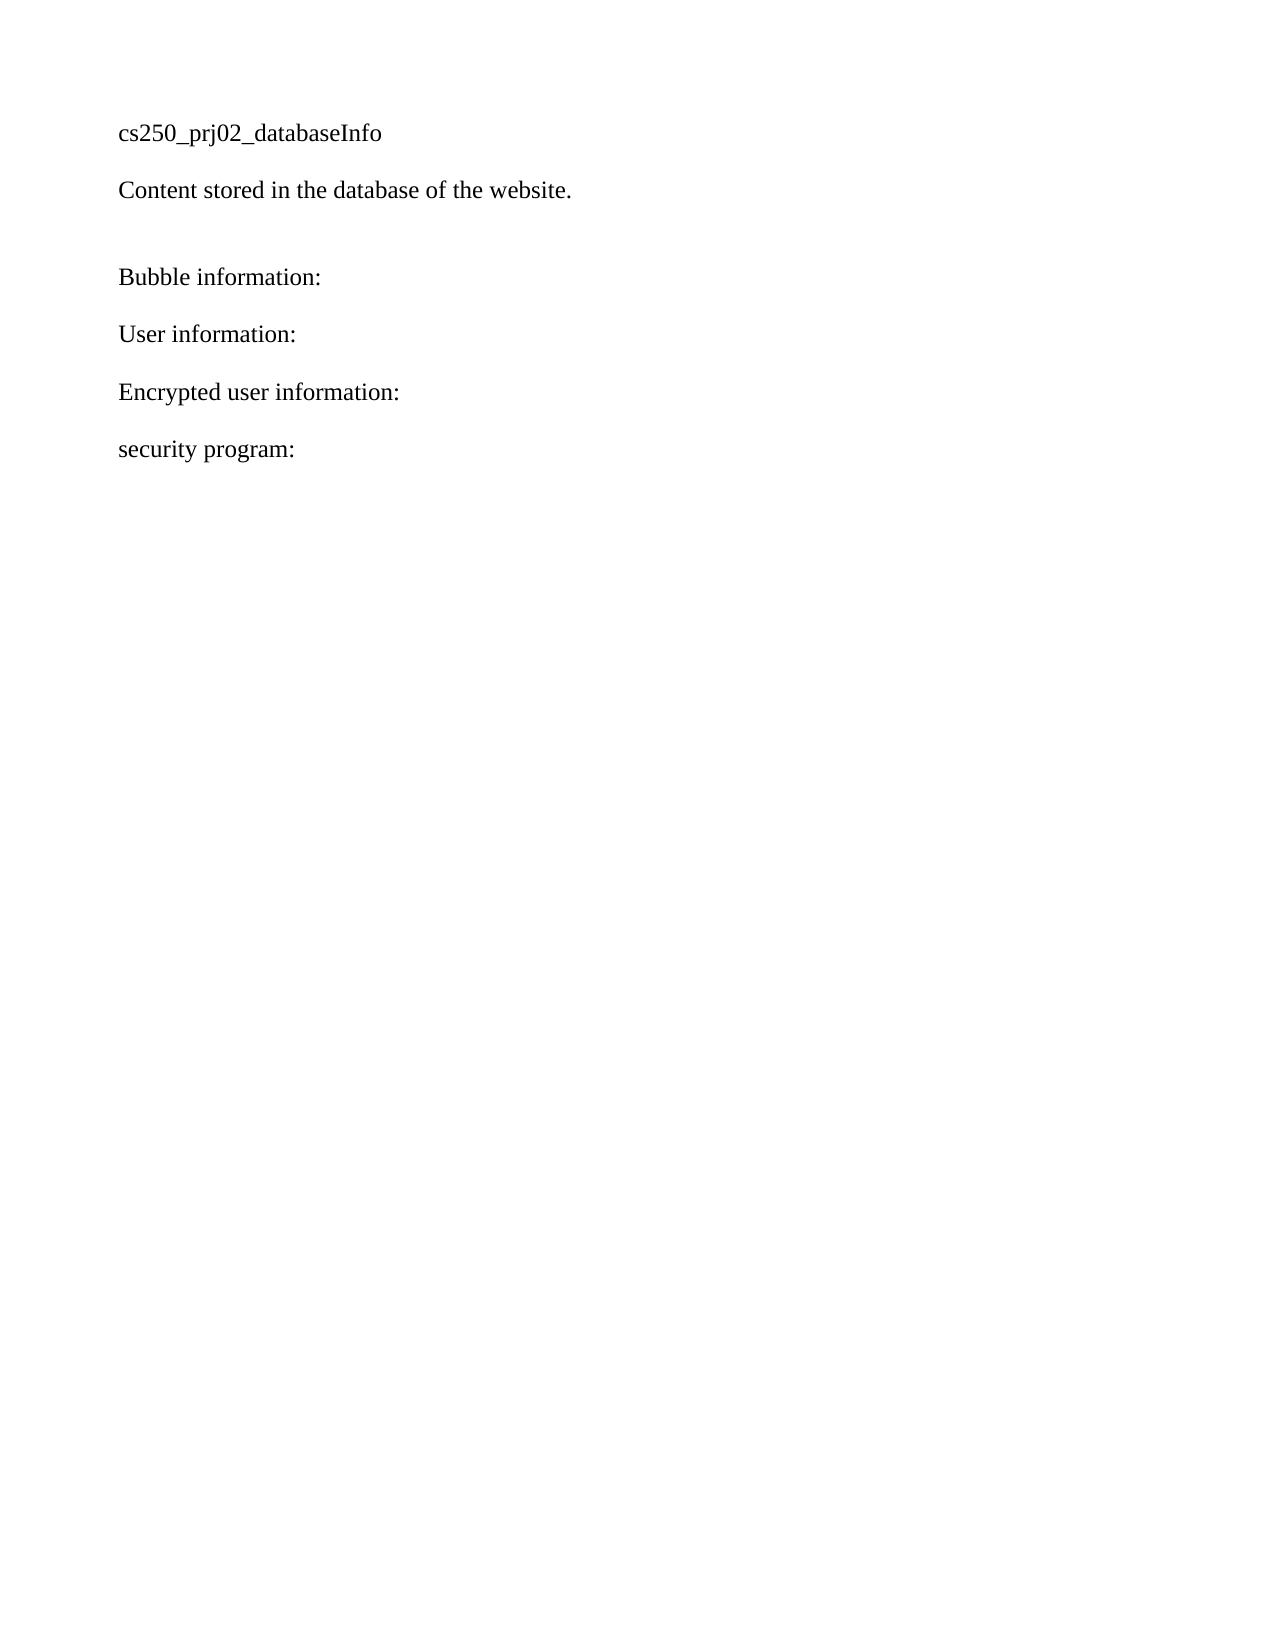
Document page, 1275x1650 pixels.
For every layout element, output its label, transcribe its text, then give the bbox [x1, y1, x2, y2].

text cs250_prj02_databaseInfo [118, 118, 1157, 147]
text User information: [118, 319, 1157, 348]
text security program: [118, 434, 1157, 463]
text Encrypted user information: [118, 377, 1157, 406]
text Content stored in the database of the website. [118, 176, 1157, 204]
text Bubble information: [118, 262, 1157, 291]
